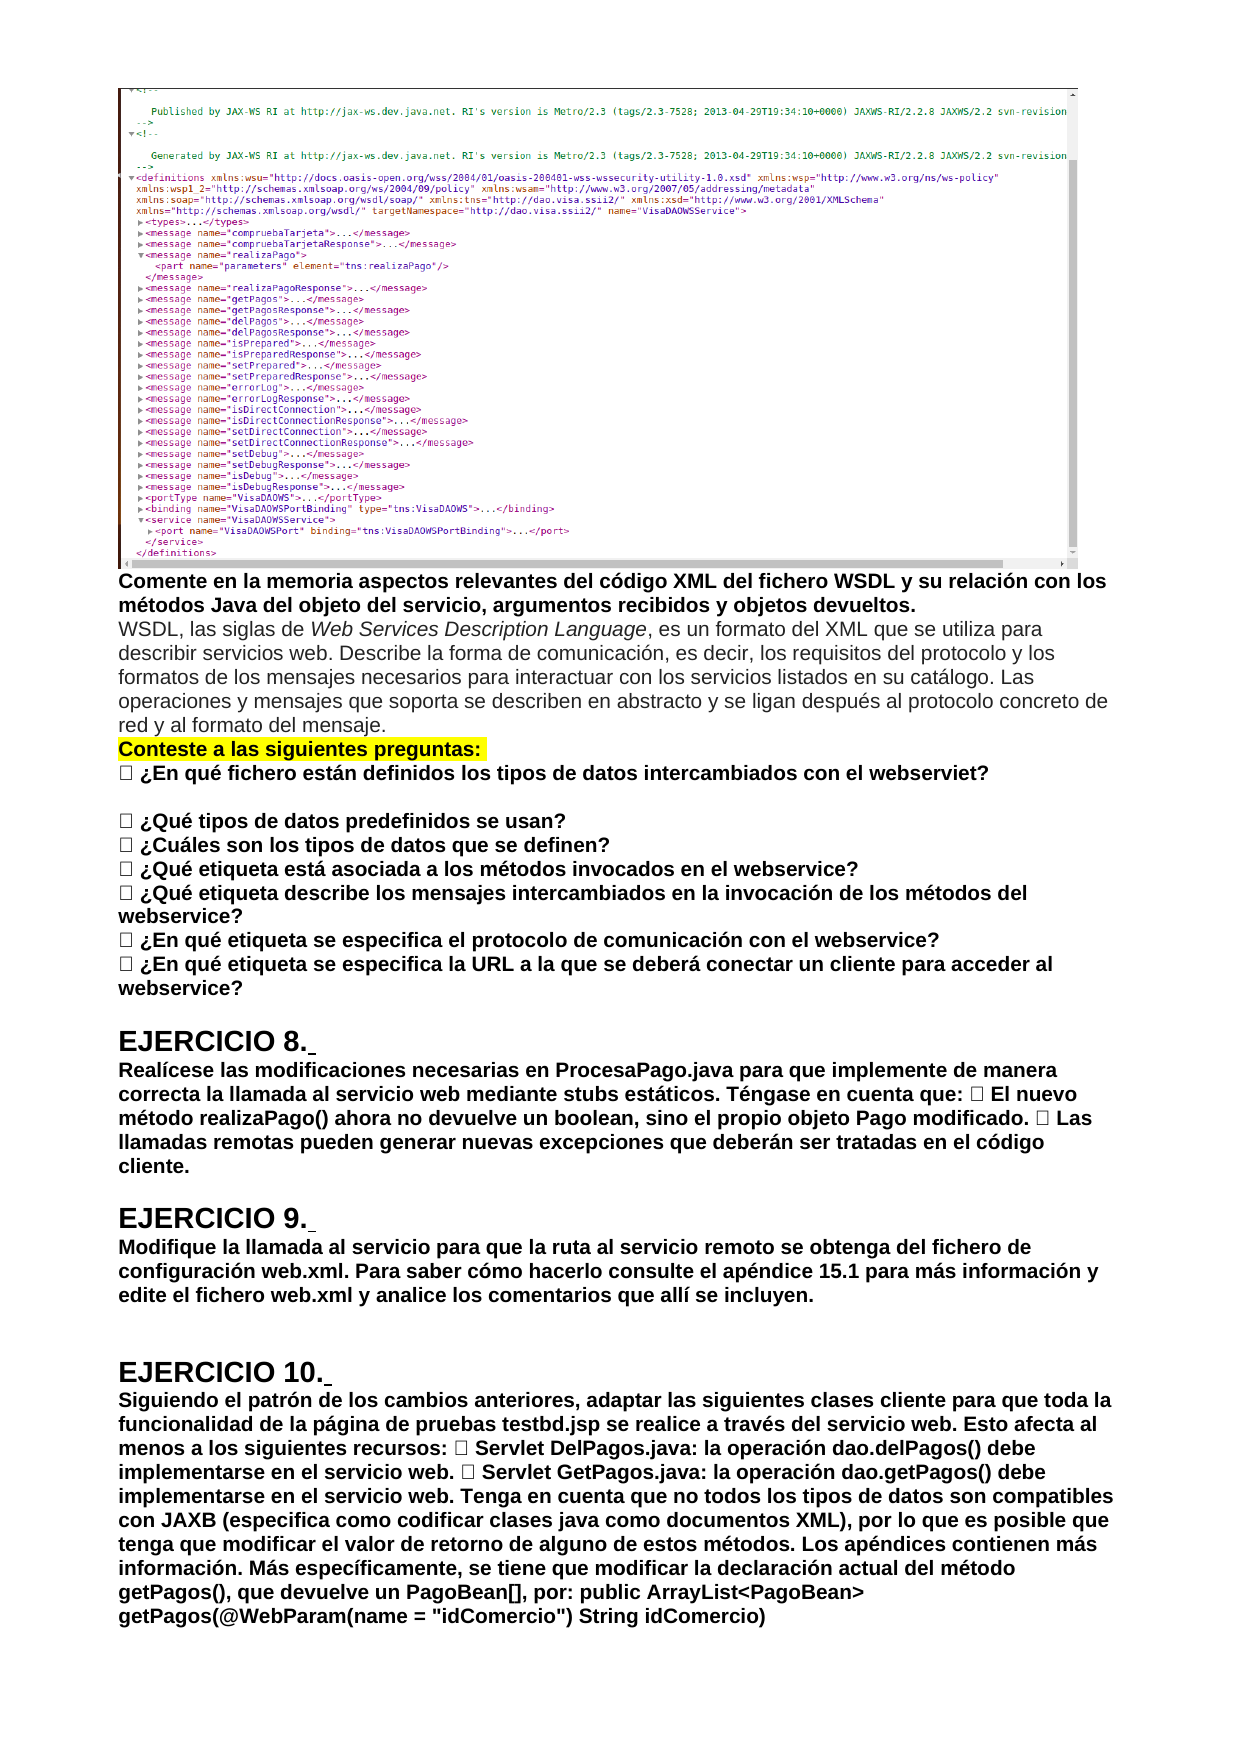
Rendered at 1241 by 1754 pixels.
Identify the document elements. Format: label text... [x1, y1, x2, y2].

subtitle Comente en la memoria aspectos relevantes del código XML del fichero WSDL y su relación con los métodos Java del objeto del servicio, argumentos recibidos y objetos devueltos. [118, 569, 1122, 617]
subtitle EJERCICIO 10. [118, 1355, 1122, 1388]
subtitle  ¿Qué etiqueta describe los mensajes intercambiados en la invocación de los métodos del webservice? [118, 880, 1122, 928]
subtitle Modifique la llamada al servicio para que la ruta al servicio remoto se obtenga del fichero de configuración web.xml. Para saber cómo hacerlo consulte el apéndice 15.1 para más información y edite el fichero web.xml y analice los comentarios que allí se incluyen. [118, 1235, 1122, 1307]
subtitle Conteste a las siguientes preguntas: [118, 737, 1122, 761]
subtitle EJERCICIO 9. [118, 1201, 1122, 1235]
subtitle  ¿Qué etiqueta está asociada a los métodos invocados en el webservice? [118, 856, 1122, 880]
picture [118, 88, 1078, 569]
subtitle EJERCICIO 8. [118, 1024, 1122, 1058]
subtitle  ¿Cuáles son los tipos de datos que se definen? [118, 832, 1122, 856]
subtitle Realícese las modificaciones necesarias en ProcesaPago.java para que implemente de manera correcta la llamada al servicio web mediante stubs estáticos. Téngase en cuenta que:  El nuevo método realizaPago() ahora no devuelve un boolean, sino el propio objeto Pago modificado.  Las llamadas remotas pueden generar nuevas excepciones que deberán ser tratadas en el código cliente. [118, 1058, 1122, 1177]
subtitle  ¿En qué etiqueta se especifica la URL a la que se deberá conectar un cliente para acceder al webservice? [118, 952, 1122, 1000]
subtitle  ¿Qué tipos de datos predefinidos se usan? [118, 808, 1122, 832]
subtitle Siguiendo el patrón de los cambios anteriores, adaptar las siguientes clases cliente para que toda la funcionalidad de la página de pruebas testbd.jsp se realice a través del servicio web. Esto afecta al menos a los siguientes recursos:  Servlet DelPagos.java: la operación dao.delPagos() debe implementarse en el servicio web.  Servlet GetPagos.java: la operación dao.getPagos() debe implementarse en el servicio web. Tenga en cuenta que no todos los tipos de datos son compatibles con JAXB (especifica como codificar clases java como documentos XML), por lo que es posible que tenga que modificar el valor de retorno de alguno de estos métodos. Los apéndices contienen más información. Más específicamente, se tiene que modificar la declaración actual del método getPagos(), que devuelve un PagoBean[], por: public ArrayList<PagoBean> getPagos(@WebParam(name = "idComercio") String idComercio) [118, 1388, 1122, 1628]
subtitle  ¿En qué fichero están definidos los tipos de datos intercambiados con el webserviet? [118, 761, 1122, 784]
subtitle  ¿En qué etiqueta se especifica el protocolo de comunicación con el webservice? [118, 928, 1122, 952]
subtitle WSDL, las siglas de Web Services Description Language, es un formato del XML que se utiliza para describir servicios web. Describe la forma de comunicación, es decir, los requisitos del protocolo y los formatos de los mensajes necesarios para interactuar con los servicios listados en su catálogo. Las operaciones y mensajes que soporta se describen en abstracto y se ligan después al protocolo concreto de red y al formato del mensaje. [118, 617, 1122, 737]
